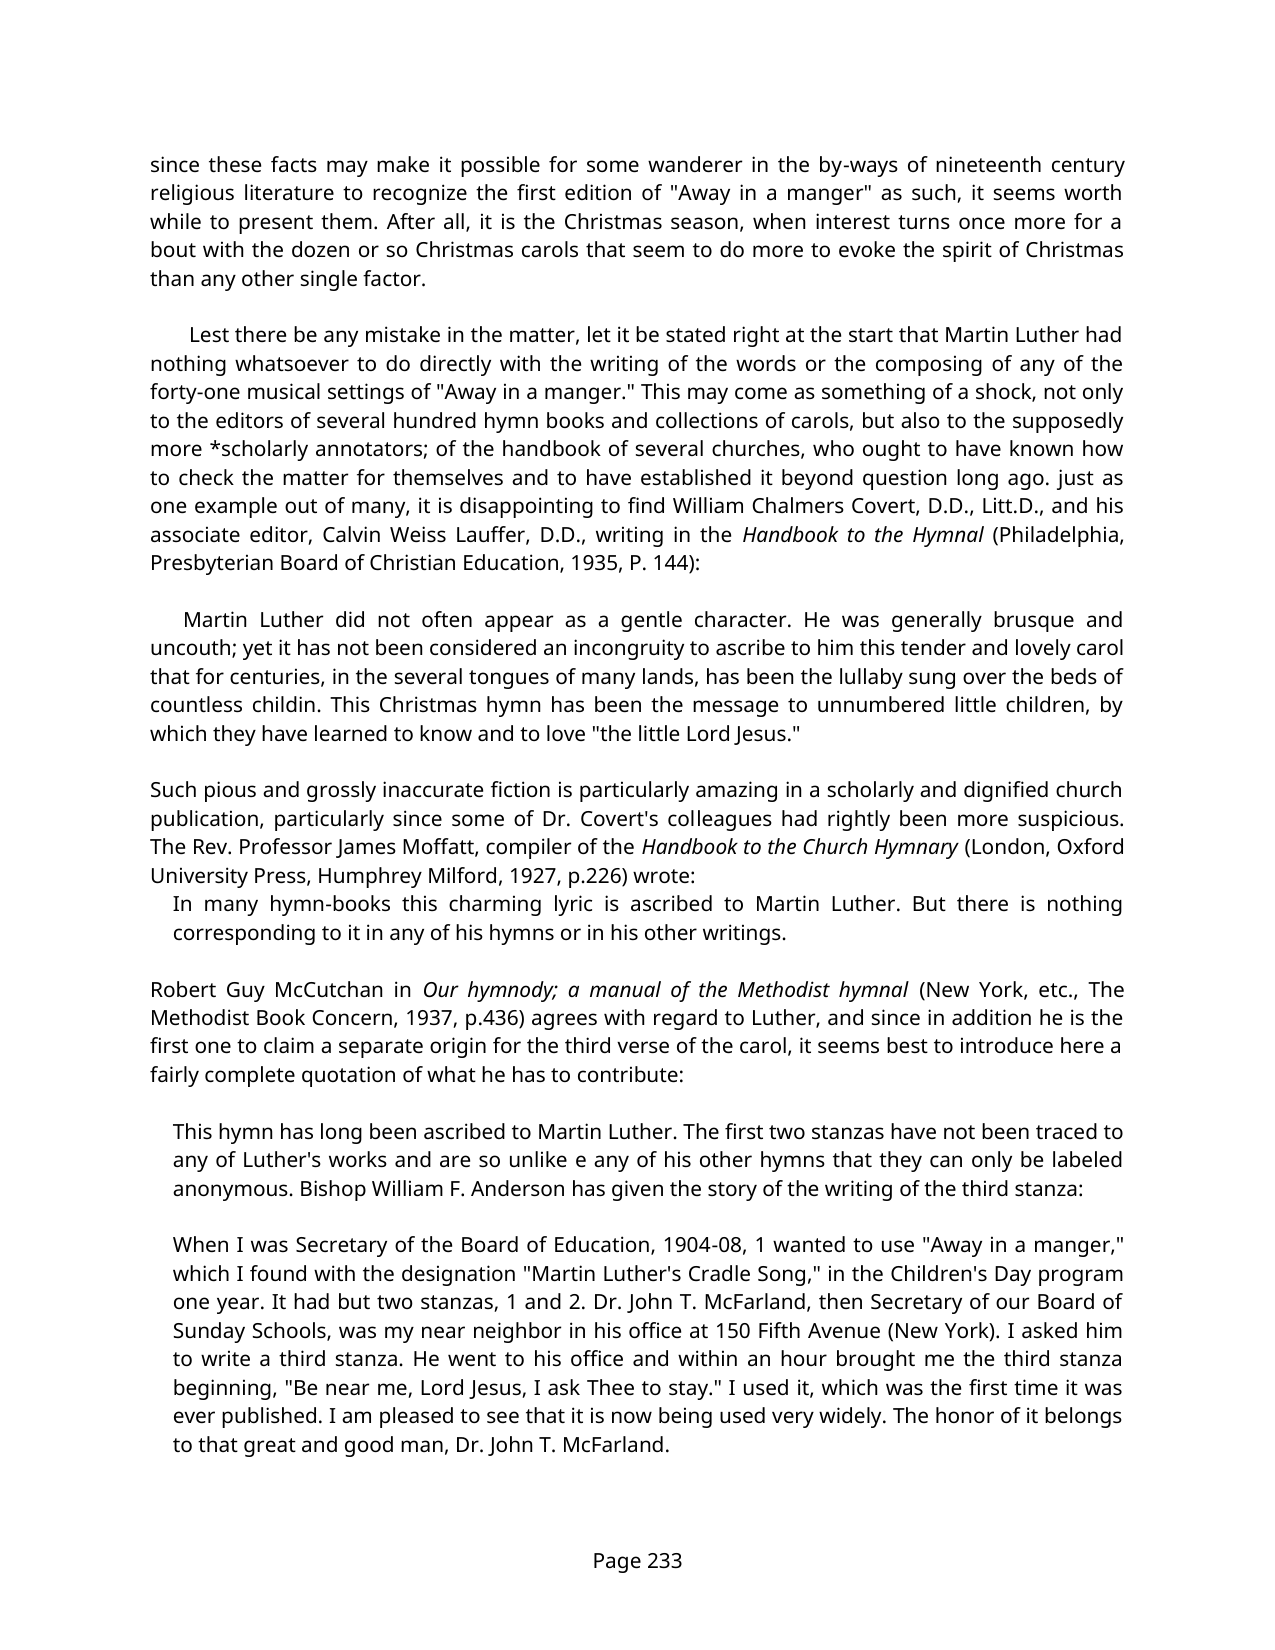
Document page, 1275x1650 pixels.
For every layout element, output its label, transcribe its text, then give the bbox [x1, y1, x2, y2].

text Lest there be any mistake in the matter, let it be stated right at the start that Martin Luther had nothing whatsoever to do directly with the writing of the words or the composing of any of the forty‑one musical settings of "Away in a manger." This may come as something of a shock, not only to the editors of several hundred hymn books and collections of carols, but also to the supposedly more *scholarly annotators; of the handbook of several churches, who ought to have known how to check the matter for themselves and to have established it beyond question long ago. just as one example out of many, it is disappointing to find William Chalmers Covert, D.D., Litt.D., and his associate editor, Calvin Weiss Lauffer, D.D., writing in the Handbook to the Hymnal (Philadelphia, Presbyterian Board of Christian Education, 1935, P. 144): [150, 321, 1125, 577]
text Robert Guy McCutchan in Our hymnody; a manual of the Methodist hymnal (New York, etc., The Methodist Book Concern, 1937, p.436) agrees with regard to Luther, and since in addition he is the first one to claim a separate origin for the third verse of the carol, it seems best to introduce here a fairly complete quotation of what he has to contribute: [150, 975, 1125, 1088]
text Such pious and grossly inaccurate fiction is particularly amazing in a scholarly and dignified church publication, particularly since some of Dr. Covert's col­leagues had rightly been more suspicious. The Rev. Professor James Moffatt, compiler of the Handbook to the Church Hymnary (London, Oxford Uni­versity Press, Humphrey Milford, 1927, p.226) wrote: [150, 776, 1125, 889]
text since these facts may make it possible for some wanderer in the by‑ways of nineteenth century religious literature to recognize the first edition of "Away in a manger" as such, it seems worth while to present them. After all, it is the Christmas season, when interest turns once more for a bout with the dozen or so Christmas carols that seem to do more to evoke the spirit of Christmas than any other single factor. [150, 150, 1125, 292]
text In many hymn‑books this charming lyric is ascribed to Martin Luther. But there is nothing corresponding to it in any of his hymns or in his other writings. [173, 889, 1125, 946]
text Martin Luther did not often appear as a gentle character. He was generally brusque and uncouth; yet it has not been considered an incongruity to ascribe to him this tender and lovely carol that for centuries, in the several tongues of many lands, has been the lullaby sung over the beds of countless childin. This Christmas hymn has been the message to unnumbered little children, by which they have learned to know and to love "the little Lord Jesus." [150, 605, 1125, 747]
text This hymn has long been ascribed to Martin Luther. The first two stanzas have not been traced to any of Luther's works and are so unlike e any of his other hymns that they can only be labeled anonymous. Bishop William F. Anderson has given the story of the writing of the third stanza: [173, 1117, 1125, 1202]
text When I was Secretary of the Board of Education, 1904‑08, 1 wanted to use "Away in a manger," which I found with the designation "Martin Luther's Cradle Song," in the Children's Day program one year. It had but two stanzas, 1 and 2. Dr. John T. McFarland, then Secretary of our Board of Sunday Schools, was my near neighbor in his office at 150 Fifth Avenue (New York). I asked him to write a third stanza. He went to his office and within an hour brought me the third stanza beginning, "Be near me, Lord Jesus, I ask Thee to stay." I used it, which was the first time it was ever published. I am pleased to see that it is now being used very widely. The honor of it belongs to that great and good man, Dr. John T. McFarland. [173, 1231, 1125, 1458]
